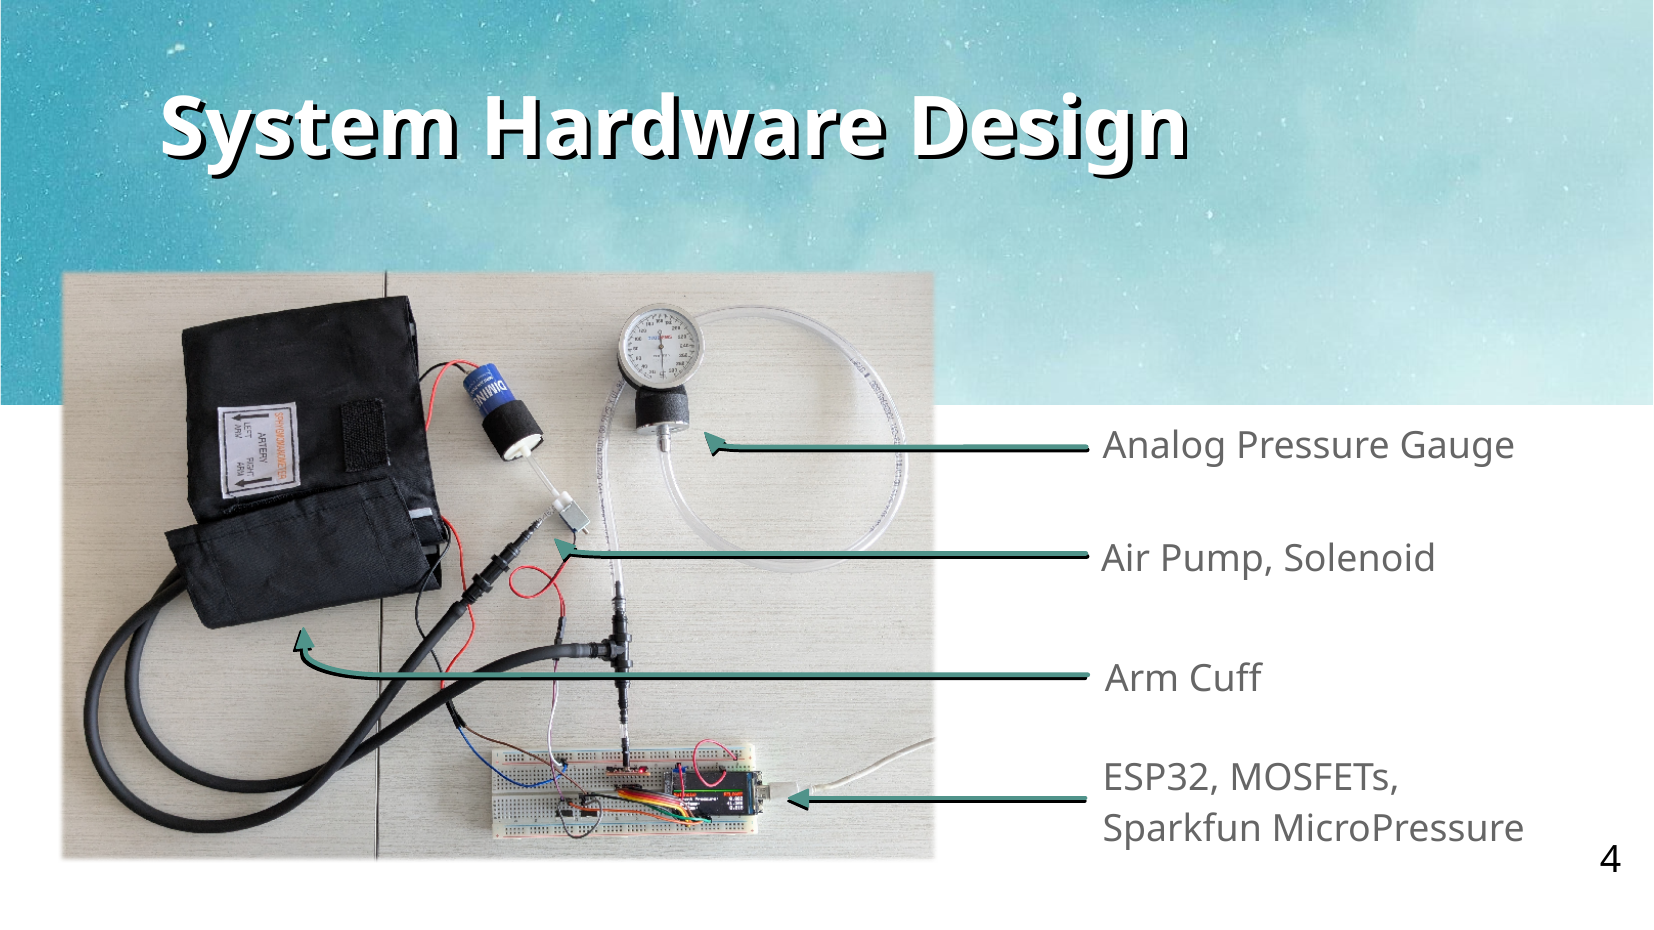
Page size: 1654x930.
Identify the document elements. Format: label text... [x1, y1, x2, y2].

text_box [900, 825, 1637, 909]
list Arm Cuff [963, 620, 1563, 734]
list ESP32, MOSFETs, Sparkfun MicroPressure [961, 745, 1561, 825]
list Analog Pressure Gauge [961, 387, 1561, 500]
title System Hardware Design [74, 66, 1275, 250]
list Air Pump, Solenoid [959, 500, 1462, 614]
picture [2, 0, 1653, 863]
